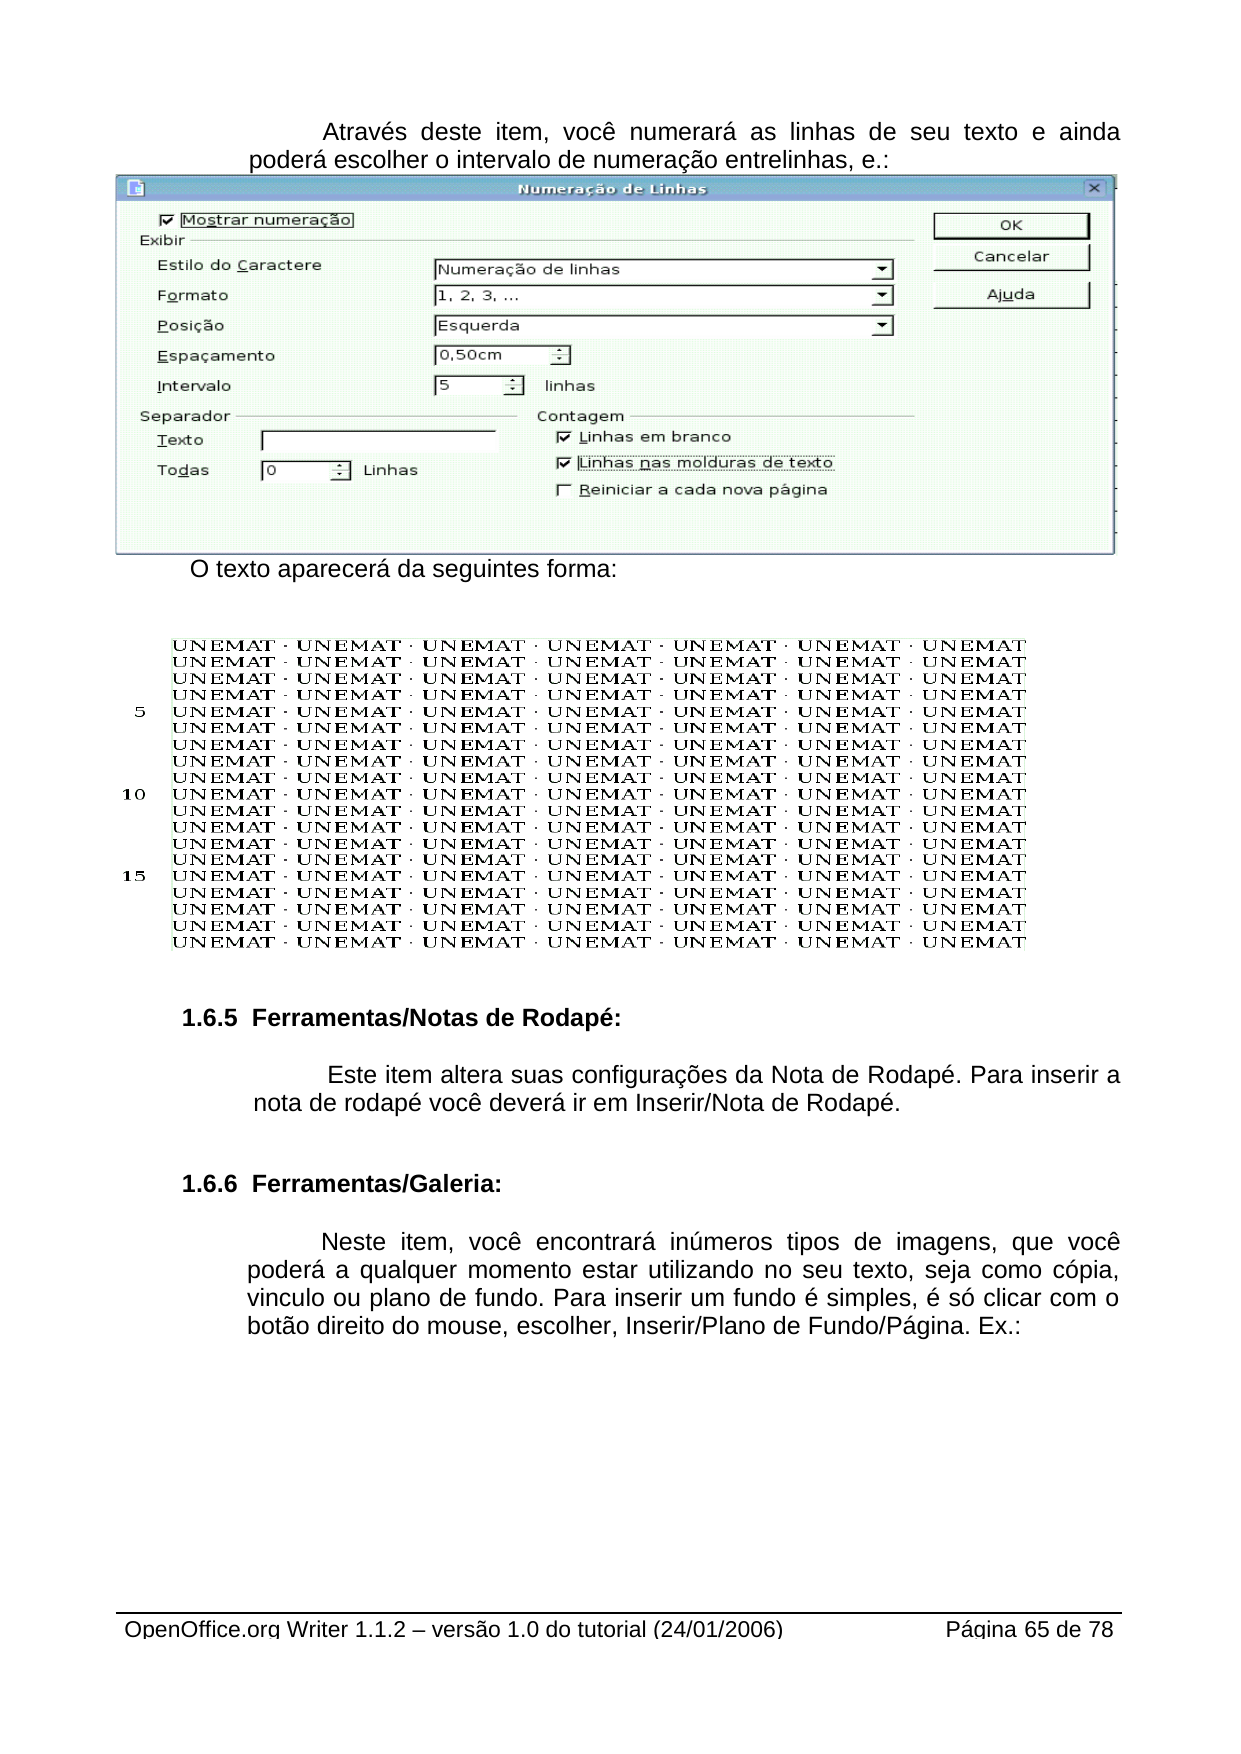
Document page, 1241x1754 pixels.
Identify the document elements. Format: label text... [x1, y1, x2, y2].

picture [115, 611, 1074, 951]
subtitle Ferramentas/Galeria: [175, 1170, 1122, 1198]
subtitle Ferramentas/Notas de Rodapé: [175, 1004, 1122, 1032]
text Através deste item, você numerará as linhas de seu texto e ainda poderá escolher o intervalo de numeração entrelinhas, e.: [248, 118, 1122, 174]
picture [115, 174, 1118, 556]
text O texto aparecerá da seguintes forma: [116, 555, 1122, 583]
text Neste item, você encontrará inúmeros tipos de imagens, que você poderá a qualquer momento estar utilizando no seu texto, seja como cópia, vinculo ou plano de fundo. Para inserir um fundo é simples, é só clicar com o botão direito do mouse, escolher, Inserir/Plano de Fundo/Página. Ex.: [247, 1228, 1122, 1340]
text Este item altera suas configurações da Nota de Rodapé. Para inserir a nota de rodapé você deverá ir em Inserir/Nota de Rodapé. [253, 1061, 1122, 1117]
